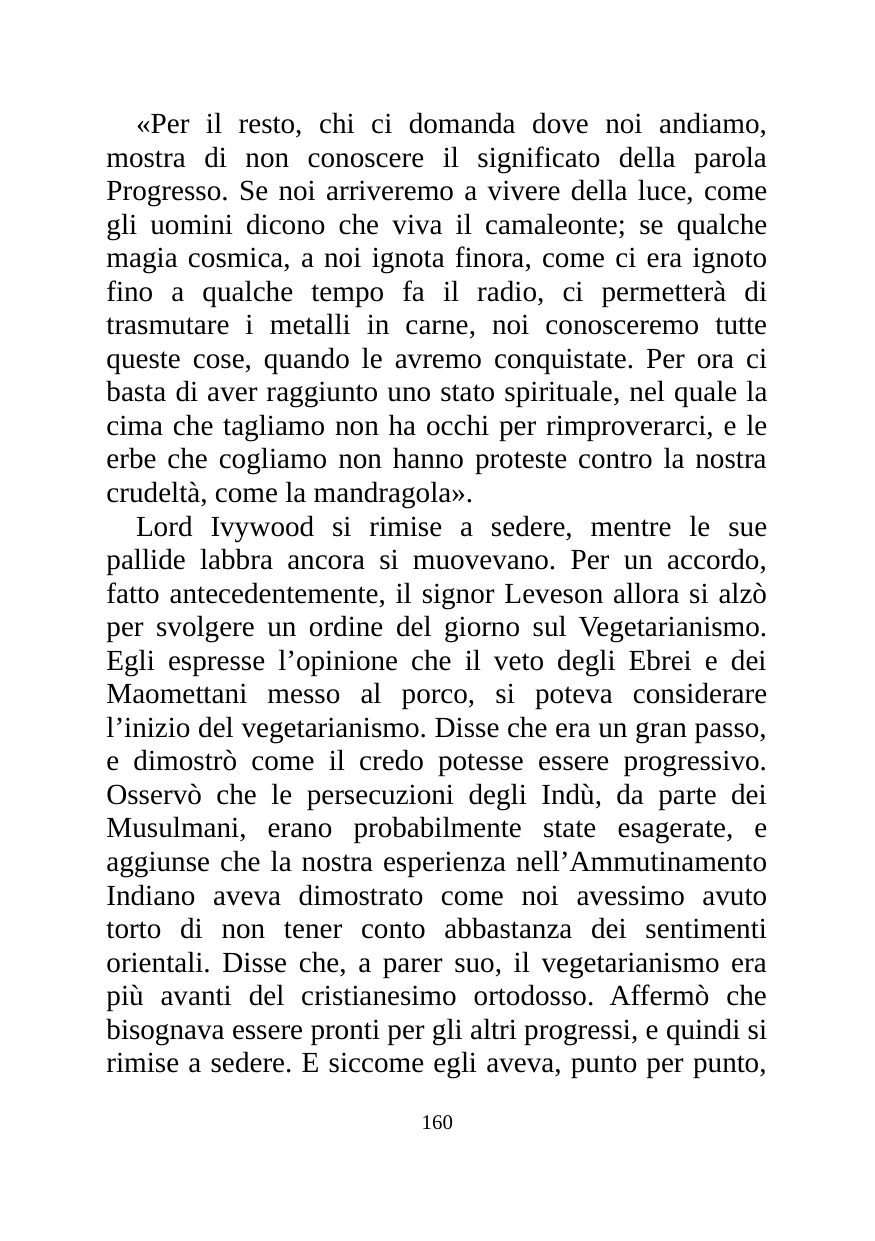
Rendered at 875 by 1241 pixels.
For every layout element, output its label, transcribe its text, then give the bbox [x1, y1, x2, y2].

text Lord Ivywood si rimise a sedere, mentre le sue pallide labbra ancora si muovevano. Per un accordo, fatto antecedentemente, il signor Leveson allora si alzò per svolgere un ordine del giorno sul Vegetarianismo. Egli espresse l’opinione che il veto degli Ebrei e dei Maomettani messo al porco, si poteva considerare l’inizio del vegetarianismo. Disse che era un gran passo, e dimostrò come il credo potesse essere progressivo. Osservò che le persecuzioni degli Indù, da parte dei Musulmani, erano probabilmente state esagerate, e aggiunse che la nostra esperienza nell’Ammutinamento Indiano aveva dimostrato come noi avessimo avuto torto di non tener conto abbastanza dei sentimenti orientali. Disse che, a parer suo, il vegetarianismo era più avanti del cristianesimo ortodosso. Affermò che bisognava essere pronti per gli altri progressi, e quindi si rimise a sedere. E siccome egli aveva, punto per punto, [106, 509, 768, 1079]
text «Per il resto, chi ci domanda dove noi andiamo, mostra di non conoscere il significato della parola Progresso. Se noi arriveremo a vivere della luce, come gli uomini dicono che viva il camaleonte; se qualche magia cosmica, a noi ignota finora, come ci era ignoto fino a qualche tempo fa il radio, ci permetterà di trasmutare i metalli in carne, noi conosceremo tutte queste cose, quando le avremo conquistate. Per ora ci basta di aver raggiunto uno stato spirituale, nel quale la cima che tagliamo non ha occhi per rimproverarci, e le erbe che cogliamo non hanno proteste contro la nostra crudeltà, come la mandragola». [106, 106, 768, 509]
